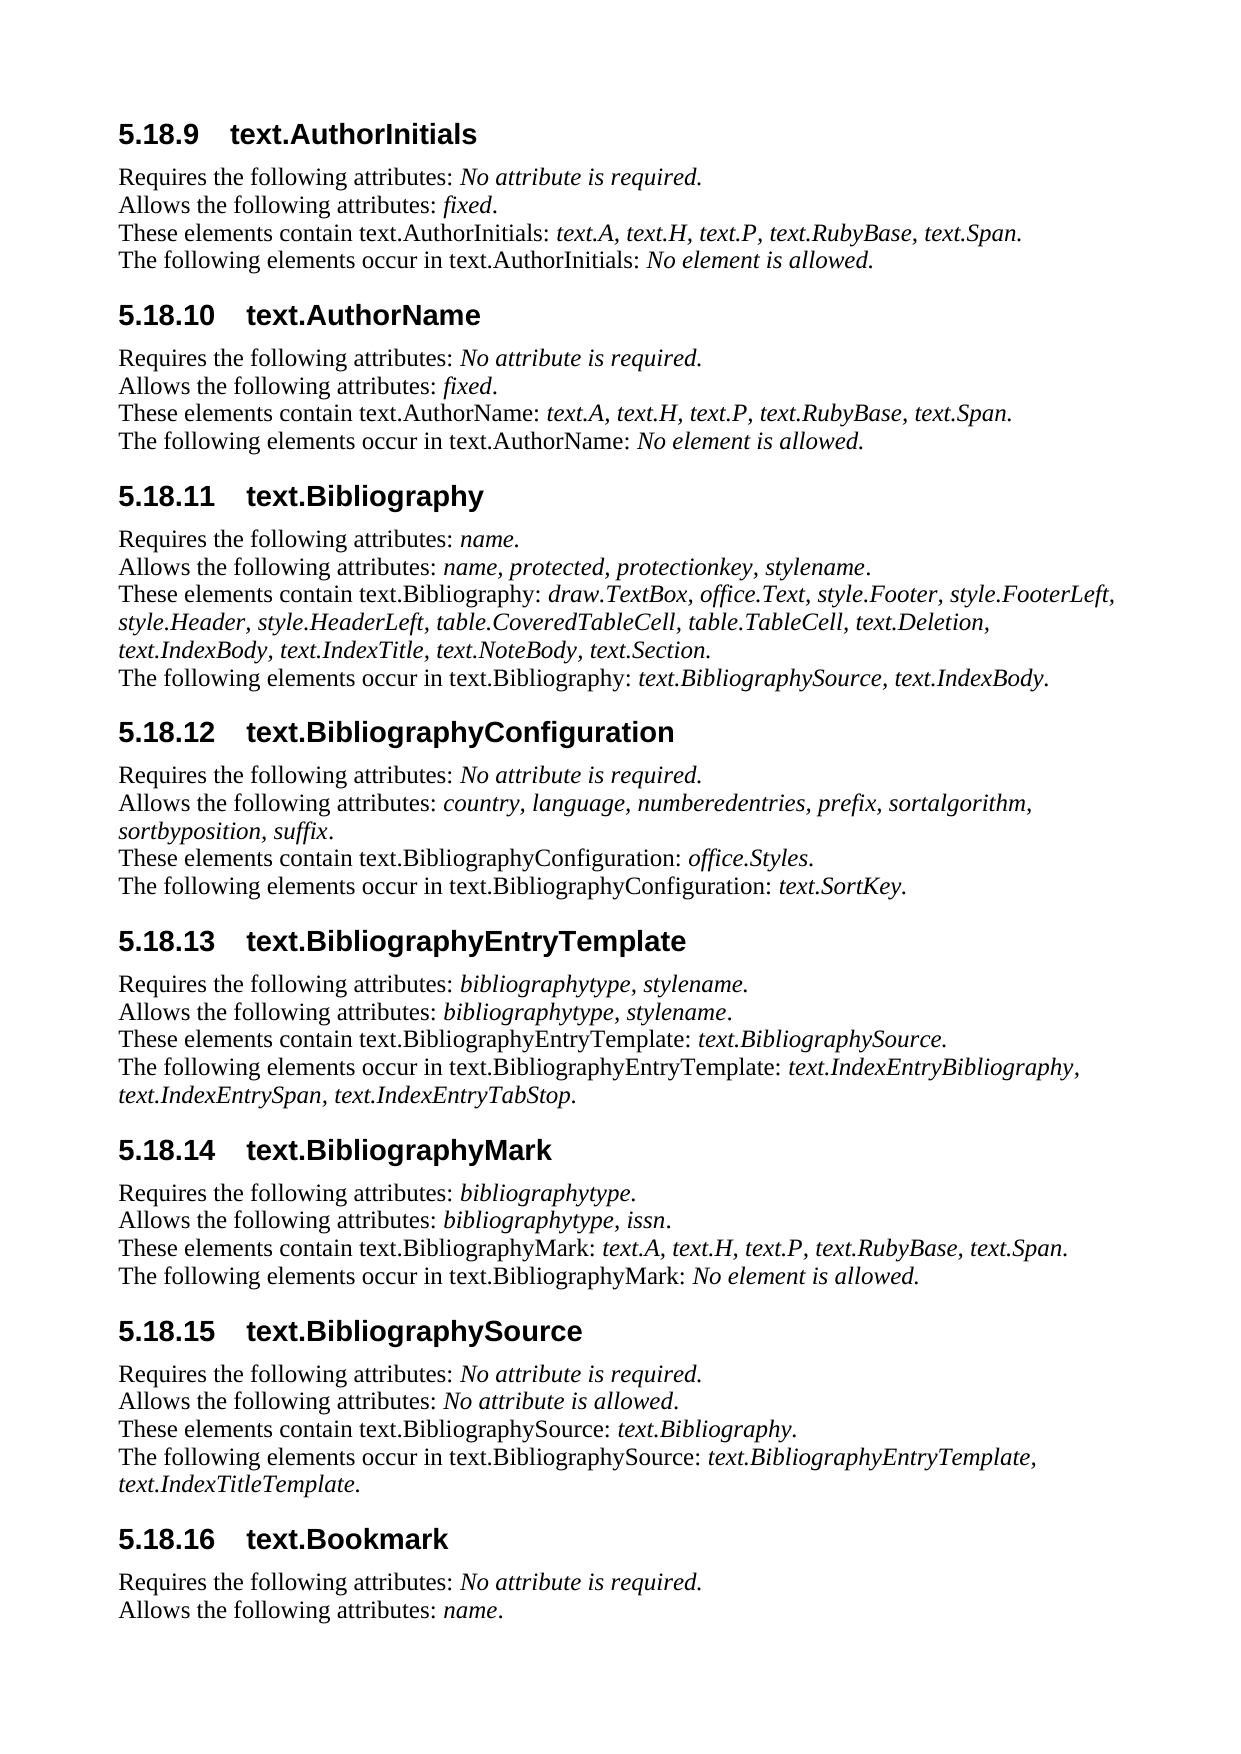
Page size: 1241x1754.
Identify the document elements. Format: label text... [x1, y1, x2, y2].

subtitle text.BibliographyMark [118, 1134, 1122, 1166]
text The following elements occur in text.BibliographySource: text.BibliographyEntryTemplate, text.IndexTitleTemplate. [118, 1443, 1122, 1498]
text These elements contain text.AuthorName: text.A, text.H, text.P, text.RubyBase, text.Span. [118, 399, 1122, 427]
subtitle text.AuthorInitials [118, 118, 1122, 151]
text Requires the following attributes: name. [118, 525, 1122, 553]
subtitle text.Bibliography [118, 480, 1122, 513]
subtitle text.BibliographySource [118, 1314, 1122, 1347]
subtitle text.BibliographyEntryTemplate [118, 925, 1122, 958]
text Allows the following attributes: bibliographytype, stylename. [118, 998, 1122, 1026]
text Allows the following attributes: fixed. [118, 191, 1122, 219]
text The following elements occur in text.BibliographyEntryTemplate: text.IndexEntryBibliography, text.IndexEntrySpan, text.IndexEntryTabStop. [118, 1053, 1122, 1109]
text These elements contain text.BibliographySource: text.Bibliography. [118, 1415, 1122, 1443]
text Allows the following attributes: fixed. [118, 372, 1122, 399]
text Requires the following attributes: No attribute is required. [118, 1568, 1122, 1596]
text These elements contain text.Bibliography: draw.TextBox, office.Text, style.Footer, style.FooterLeft, style.Header, style.HeaderLeft, table.CoveredTableCell, table.TableCell, text.Deletion, text.IndexBody, text.IndexTitle, text.NoteBody, text.Section. [118, 581, 1122, 664]
text These elements contain text.BibliographyEntryTemplate: text.BibliographySource. [118, 1026, 1122, 1053]
subtitle text.Bookmark [118, 1523, 1122, 1556]
text The following elements occur in text.BibliographyConfiguration: text.SortKey. [118, 872, 1122, 900]
text The following elements occur in text.AuthorName: No element is allowed. [118, 427, 1122, 455]
text Requires the following attributes: No attribute is required. [118, 1360, 1122, 1387]
text Allows the following attributes: bibliographytype, issn. [118, 1206, 1122, 1234]
text These elements contain text.BibliographyConfiguration: office.Styles. [118, 844, 1122, 872]
text Allows the following attributes: country, language, numberedentries, prefix, sortalgorithm, sortbyposition, suffix. [118, 789, 1122, 844]
subtitle text.AuthorName [118, 299, 1122, 332]
text Allows the following attributes: No attribute is allowed. [118, 1387, 1122, 1415]
text The following elements occur in text.AuthorInitials: No element is allowed. [118, 246, 1122, 274]
text Allows the following attributes: name, protected, protectionkey, stylename. [118, 553, 1122, 581]
subtitle text.BibliographyConfiguration [118, 716, 1122, 749]
text Requires the following attributes: No attribute is required. [118, 761, 1122, 789]
text Requires the following attributes: No attribute is required. [118, 163, 1122, 191]
text Requires the following attributes: No attribute is required. [118, 344, 1122, 372]
text These elements contain text.BibliographyMark: text.A, text.H, text.P, text.RubyBase, text.Span. [118, 1234, 1122, 1262]
text Requires the following attributes: bibliographytype, stylename. [118, 970, 1122, 998]
text Requires the following attributes: bibliographytype. [118, 1179, 1122, 1206]
text The following elements occur in text.Bibliography: text.BibliographySource, text.IndexBody. [118, 664, 1122, 691]
text The following elements occur in text.BibliographyMark: No element is allowed. [118, 1262, 1122, 1289]
text Allows the following attributes: name. [118, 1596, 1122, 1624]
text These elements contain text.AuthorInitials: text.A, text.H, text.P, text.RubyBase, text.Span. [118, 219, 1122, 246]
